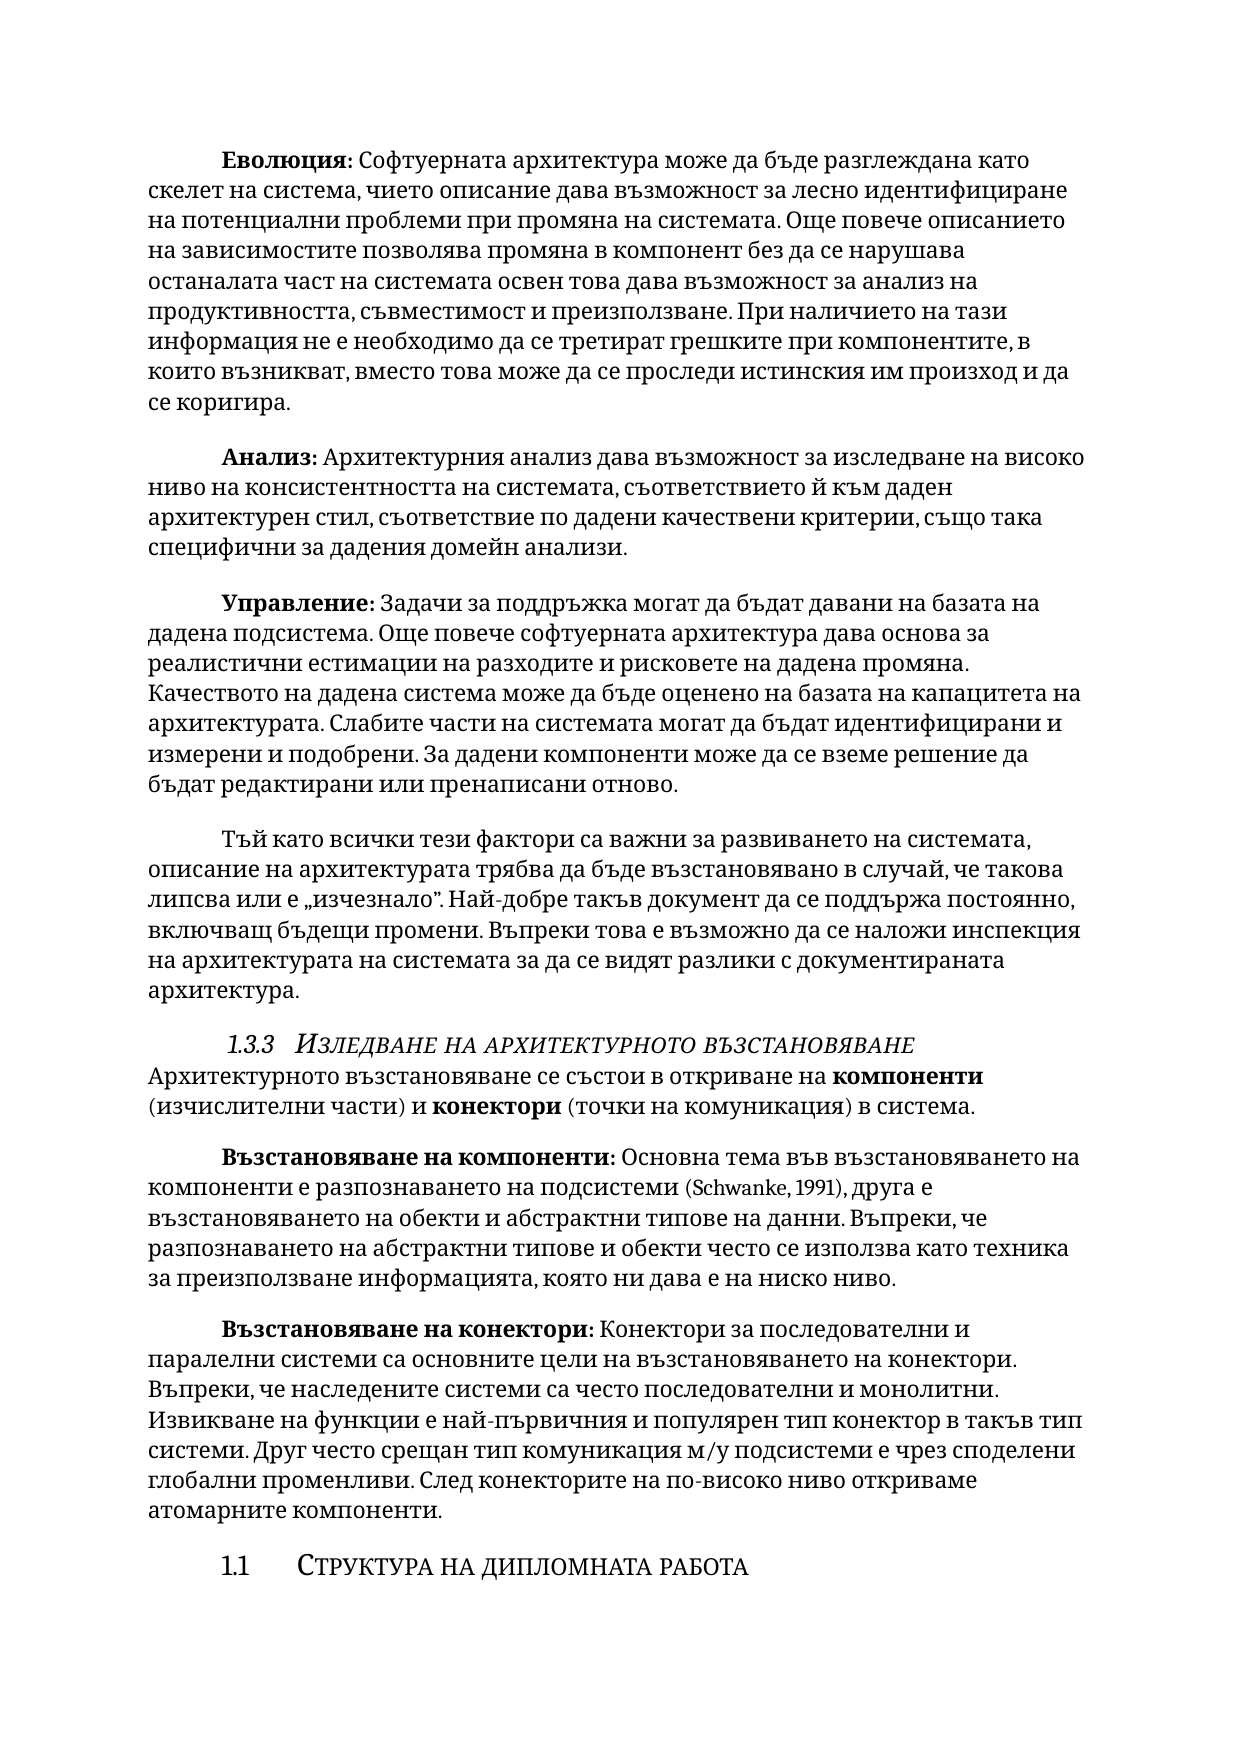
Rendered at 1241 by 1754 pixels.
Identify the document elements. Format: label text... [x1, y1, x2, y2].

text Архитектурното възстановяване се състои в откриване на компоненти (изчислителни части) и конектори (точки на комуникация) в система. [148, 1064, 1093, 1120]
subtitle Структура на дипломната работа [221, 1549, 1093, 1583]
text Тъй като всички тези фактори са важни за развиването на системата, описание на архитектурата трябва да бъде възстановявано в случай, че такова липсва или е „изчезнало”. Най-добре такъв документ да се поддържа постоянно, включващ бъдещи промени. Въпреки това е възможно да се наложи инспекция на архитектурата на системата за да се видят разлики с документираната архитектура. [148, 827, 1093, 1004]
text Управление: Задачи за поддръжка могат да бъдат давани на базата на дадена подсистема. Още повече софтуерната архитектура дава основа за реалистични естимации на разходите и рисковете на дадена промяна. Качеството на дадена система може да бъде оценено на базата на капацитета на архитектурата. Слабите части на системата могат да бъдат идентифицирани и измерени и подобрени. За дадени компоненти може да се вземе решение да бъдат редактирани или пренаписани отново. [148, 590, 1093, 798]
text Еволюция: Софтуерната архитектура може да бъде разглеждана като скелет на система, чието описание дава възможност за лесно идентифициране на потенциални проблеми при промяна на системата. Още повече описанието на зависимостите позволява промяна в компонент без да се нарушава останалата част на системата освен това дава възможност за анализ на продуктивността, съвместимост и преизползване. При наличието на тази информация не е необходимо да се третират грешките при компонентите, в които възникват, вместо това може да се проследи истинския им произход и да се коригира. [148, 148, 1093, 416]
text Възстановяване на конектори: Конектори за последователни и паралелни системи са основните цели на възстановяването на конектори. Въпреки, че наследените системи са често последователни и монолитни. Извикване на функции е най-първичния и популярен тип конектор в такъв тип системи. Друг често срещан тип комуникация м/у подсистеми е чрез споделени глобални променливи. След конекторите на по-високо ниво откриваме атомарните компоненти. [148, 1317, 1093, 1524]
subtitle Изледване на архитектурното възстановяване [223, 1029, 1093, 1060]
text Възстановяване на компоненти: Основна тема във възстановяването на компоненти е разпознаването на подсистеми (Schwanke, 1991), друга е възстановяването на обекти и абстрактни типове на данни. Въпреки, че разпознаването на абстрактни типове и обекти често се използва като техника за преизползване информацията, която ни дава е на ниско ниво. [148, 1145, 1093, 1292]
text Анализ: Архитектурния анализ дава възможност за изследване на високо ниво на консистентността на системата, съответствието й към даден архитектурен стил, съответствие по дадени качествени критерии, също така специфични за дадения домейн анализи. [148, 444, 1093, 561]
